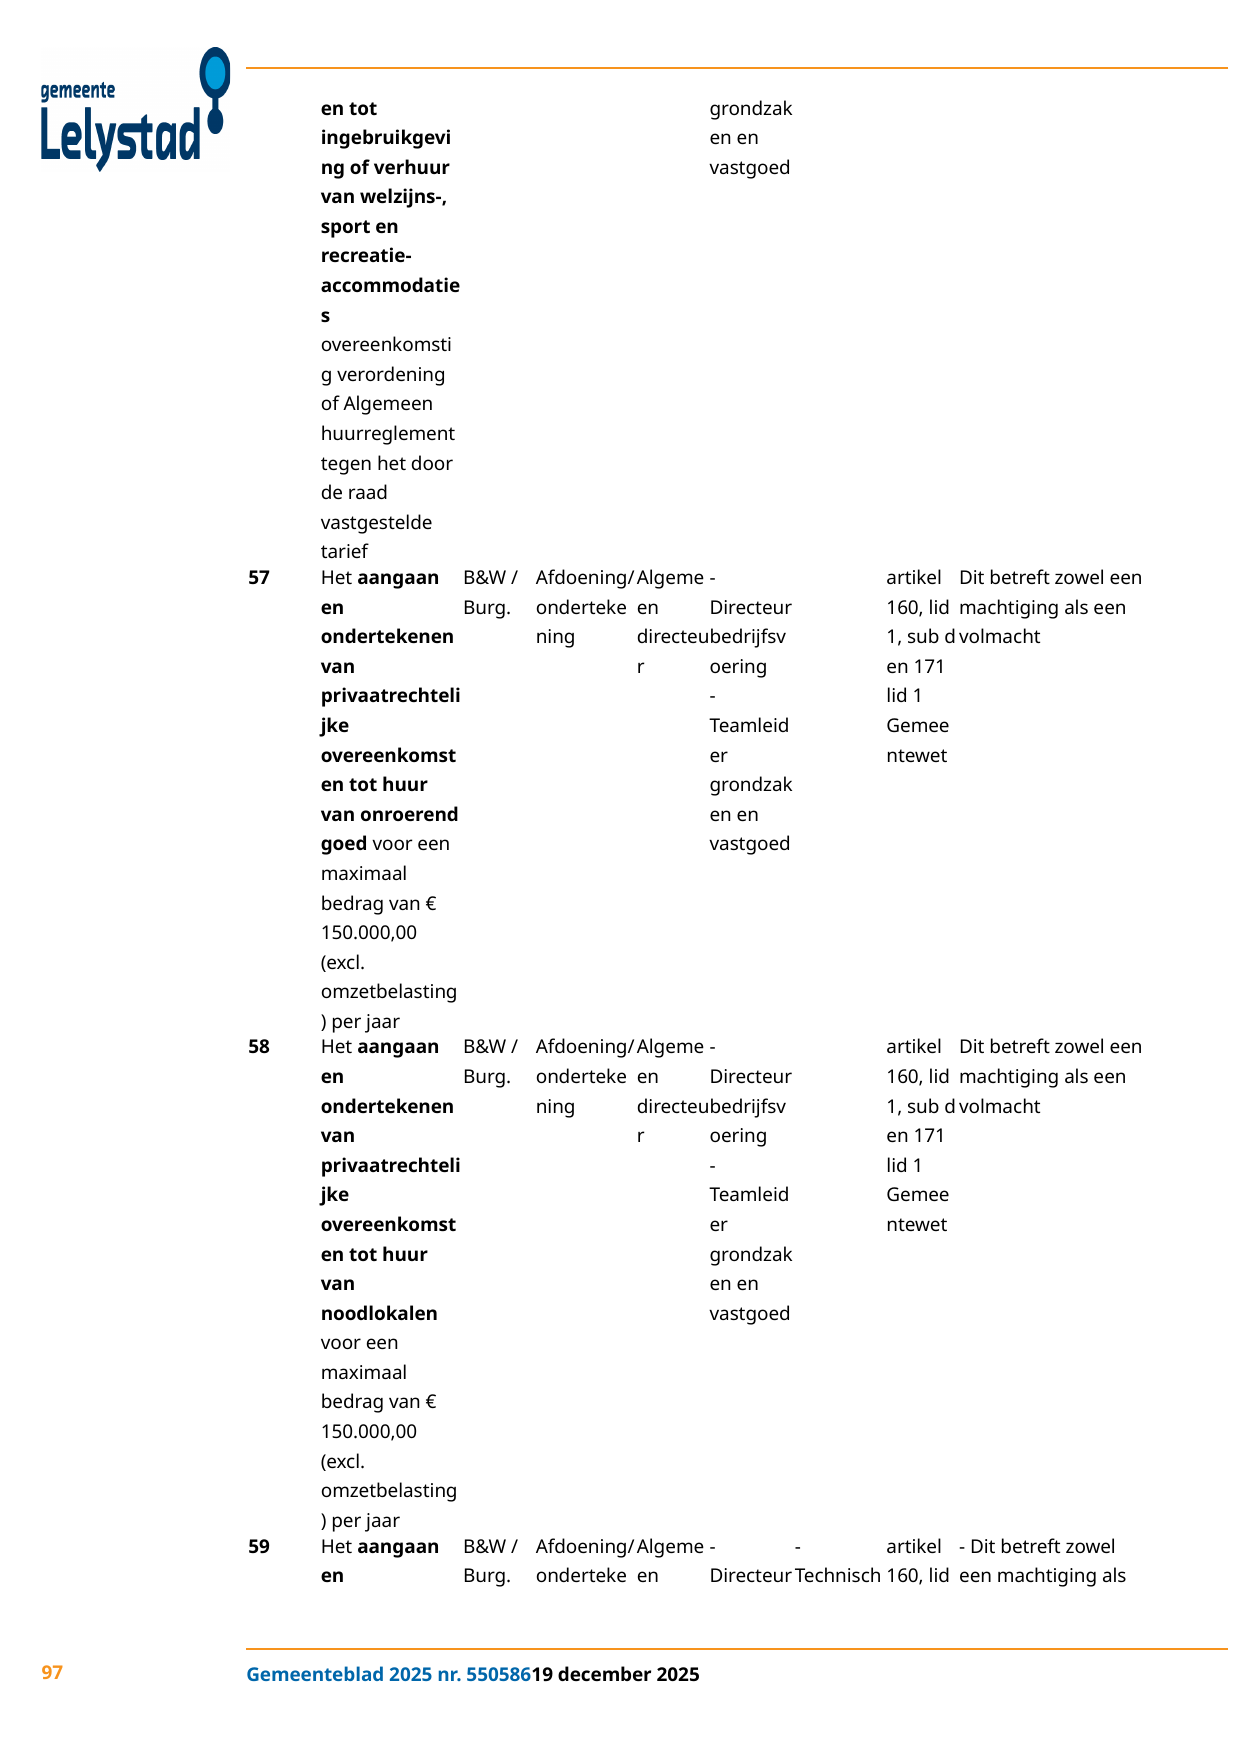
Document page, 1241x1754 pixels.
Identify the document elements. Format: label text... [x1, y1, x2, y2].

table_cell [795, 1034, 886, 1533]
table_cell Het aangaan en ondertekenen van privaatrechtelijke overeenkomsten tot huur van onroerend goed voor een maximaal bedrag van € 150.000,00 (excl. omzetbelasting) per jaar [321, 564, 463, 1034]
table_cell [248, 95, 321, 564]
picture [41, 47, 231, 172]
table_cell [463, 95, 536, 564]
table_cell [637, 95, 709, 564]
table_cell B&W / Burg. [463, 1533, 536, 1588]
table_cell Afdoening/ondertekening [536, 564, 637, 1034]
table_cell Algemeen [637, 1533, 709, 1588]
table_cell - Dit betreft zowel een machtiging als [959, 1533, 1152, 1588]
table_cell [536, 95, 637, 564]
table_cell [795, 95, 886, 564]
table_cell Algemeen directeur [637, 1034, 709, 1533]
table_cell grondzaken en vastgoed [709, 95, 794, 564]
table_cell Dit betreft zowel een machtiging als een volmacht [959, 564, 1152, 1034]
table_cell 58 [248, 1034, 321, 1533]
table_cell [959, 95, 1152, 564]
table_cell - Technisch [795, 1533, 886, 1588]
table_cell artikel 160, lid [886, 1533, 959, 1588]
table_cell artikel 160, lid 1, sub d en 171 lid 1 Gemeentewet [886, 1034, 959, 1533]
table_cell - Directeur [709, 1533, 794, 1588]
table_cell [795, 564, 886, 1034]
table_cell Dit betreft zowel een machtiging als een volmacht [959, 1034, 1152, 1533]
table_cell B&W / Burg. [463, 564, 536, 1034]
table_cell [886, 95, 959, 564]
table_cell Afdoening/ondertekening [536, 1034, 637, 1533]
table_cell Afdoening/onderteke [536, 1533, 637, 1588]
table_cell 57 [248, 564, 321, 1034]
table_cell artikel 160, lid 1, sub d en 171 lid 1 Gemeentewet [886, 564, 959, 1034]
table_cell B&W / Burg. [463, 1034, 536, 1533]
table_cell en tot ingebruikgeving of verhuur van welzijns-, sport en recreatie-accommodaties overeenkomstig verordening of Algemeen huurreglement tegen het door de raad vastgestelde tarief [321, 95, 463, 564]
table_cell Het aangaan en ondertekenen van privaatrechtelijke overeenkomsten tot huur van noodlokalen voor een maximaal bedrag van € 150.000,00 (excl. omzetbelasting) per jaar [321, 1034, 463, 1533]
table_cell 59 [248, 1533, 321, 1588]
table_cell - Directeur bedrijfsvoering - Teamleider grondzaken en vastgoed [709, 564, 794, 1034]
table_cell Het aangaan en [321, 1533, 463, 1588]
table_cell Algemeen directeur [637, 564, 709, 1034]
table_cell - Directeur bedrijfsvoering - Teamleider grondzaken en vastgoed [709, 1034, 794, 1533]
